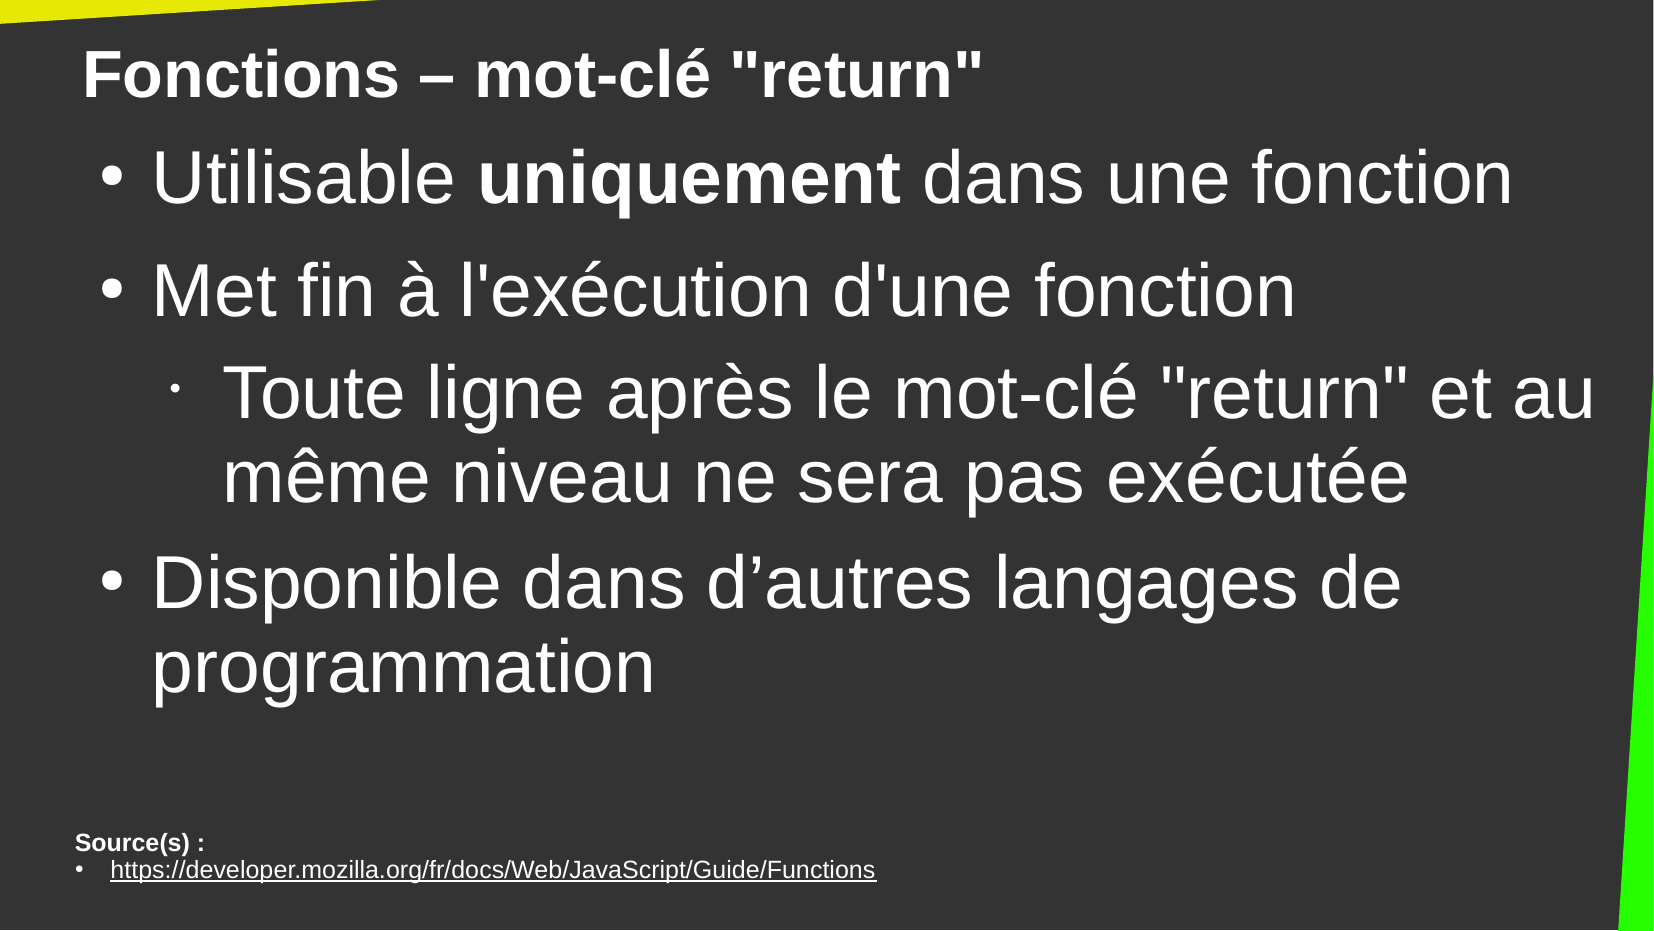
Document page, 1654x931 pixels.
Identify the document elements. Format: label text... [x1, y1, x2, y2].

list Utilisable uniquement dans une fonction Met fin à l'exécution d'une fonction Toute ligne après le mot-clé "return" et au même niveau ne sera pas exécutée Disponible dans d’autres langages de programmation [80, 135, 1620, 733]
text_box [1618, 364, 1654, 931]
title Fonctions – mot-clé "return" [82, 37, 1571, 114]
text_box Source(s) : https://developer.mozilla.org/fr/docs/Web/JavaScript/Guide/Functions [60, 820, 1583, 892]
text_box [0, 0, 380, 24]
